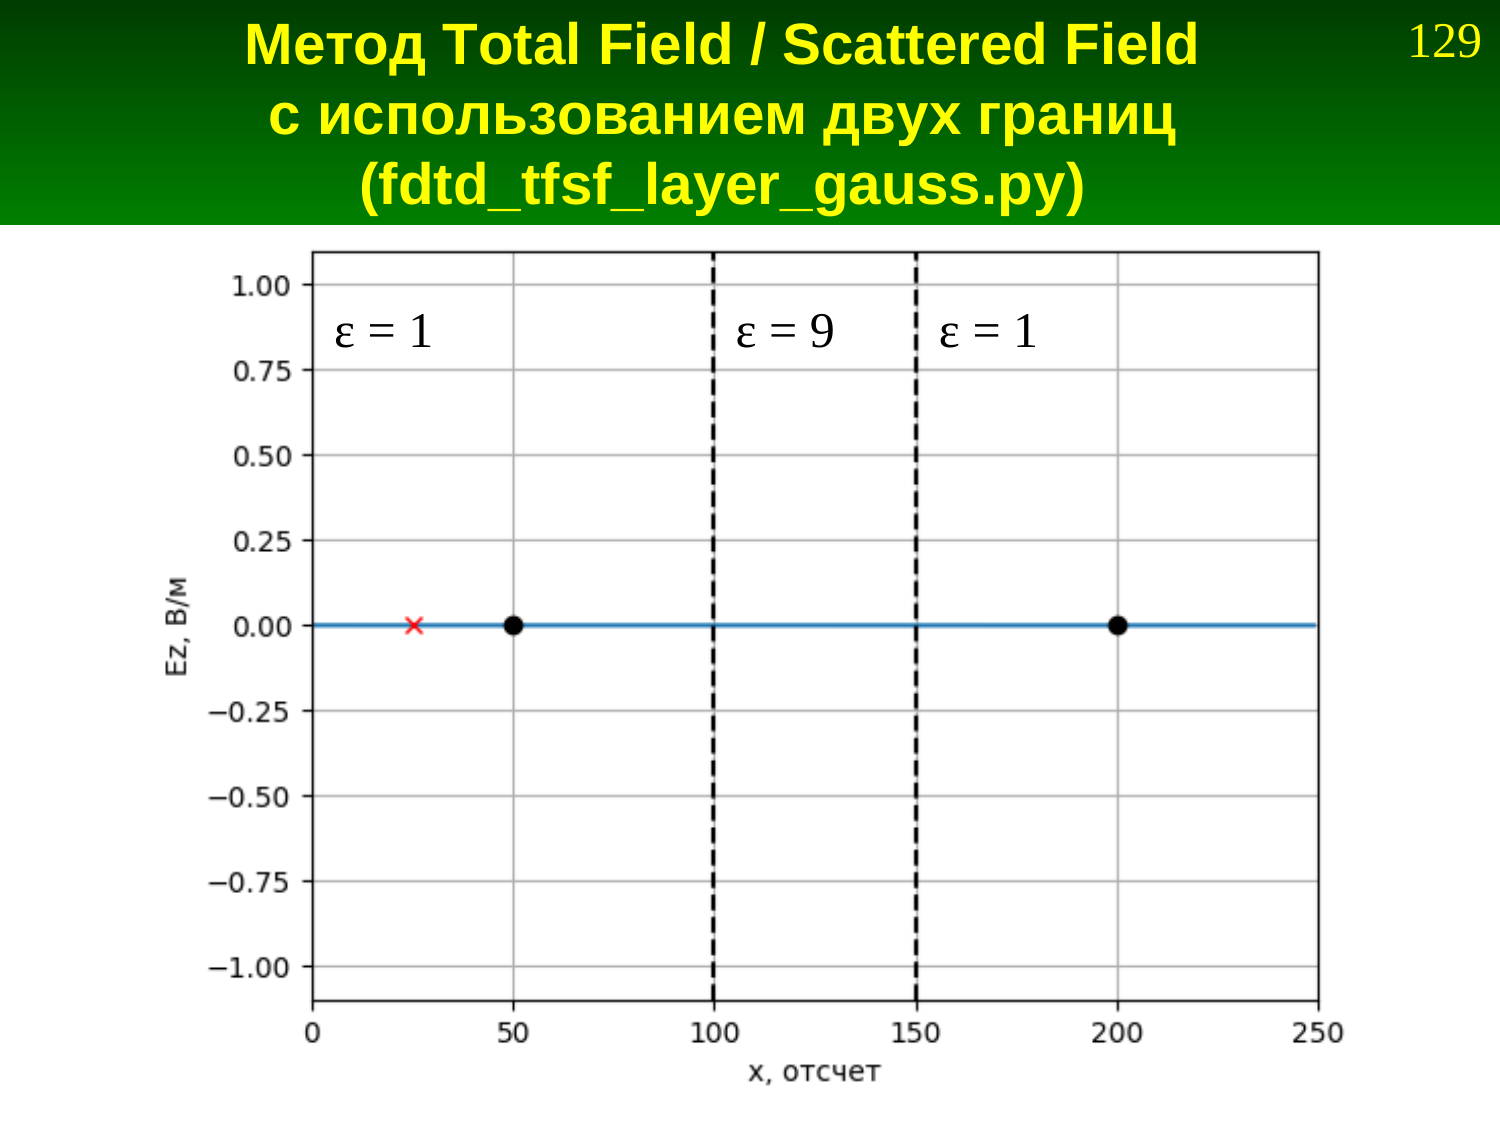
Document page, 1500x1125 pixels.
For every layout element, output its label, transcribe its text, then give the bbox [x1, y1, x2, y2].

text_box ε = 1 [319, 290, 449, 365]
title Метод Total Field / Scattered Field с использованием двух границ (fdtd_tfsf_layer_gauss.py) [8, 0, 1437, 240]
picture [150, 240, 1350, 1108]
text_box ε = 1 [924, 290, 1054, 365]
text_box ε = 9 [720, 290, 850, 365]
